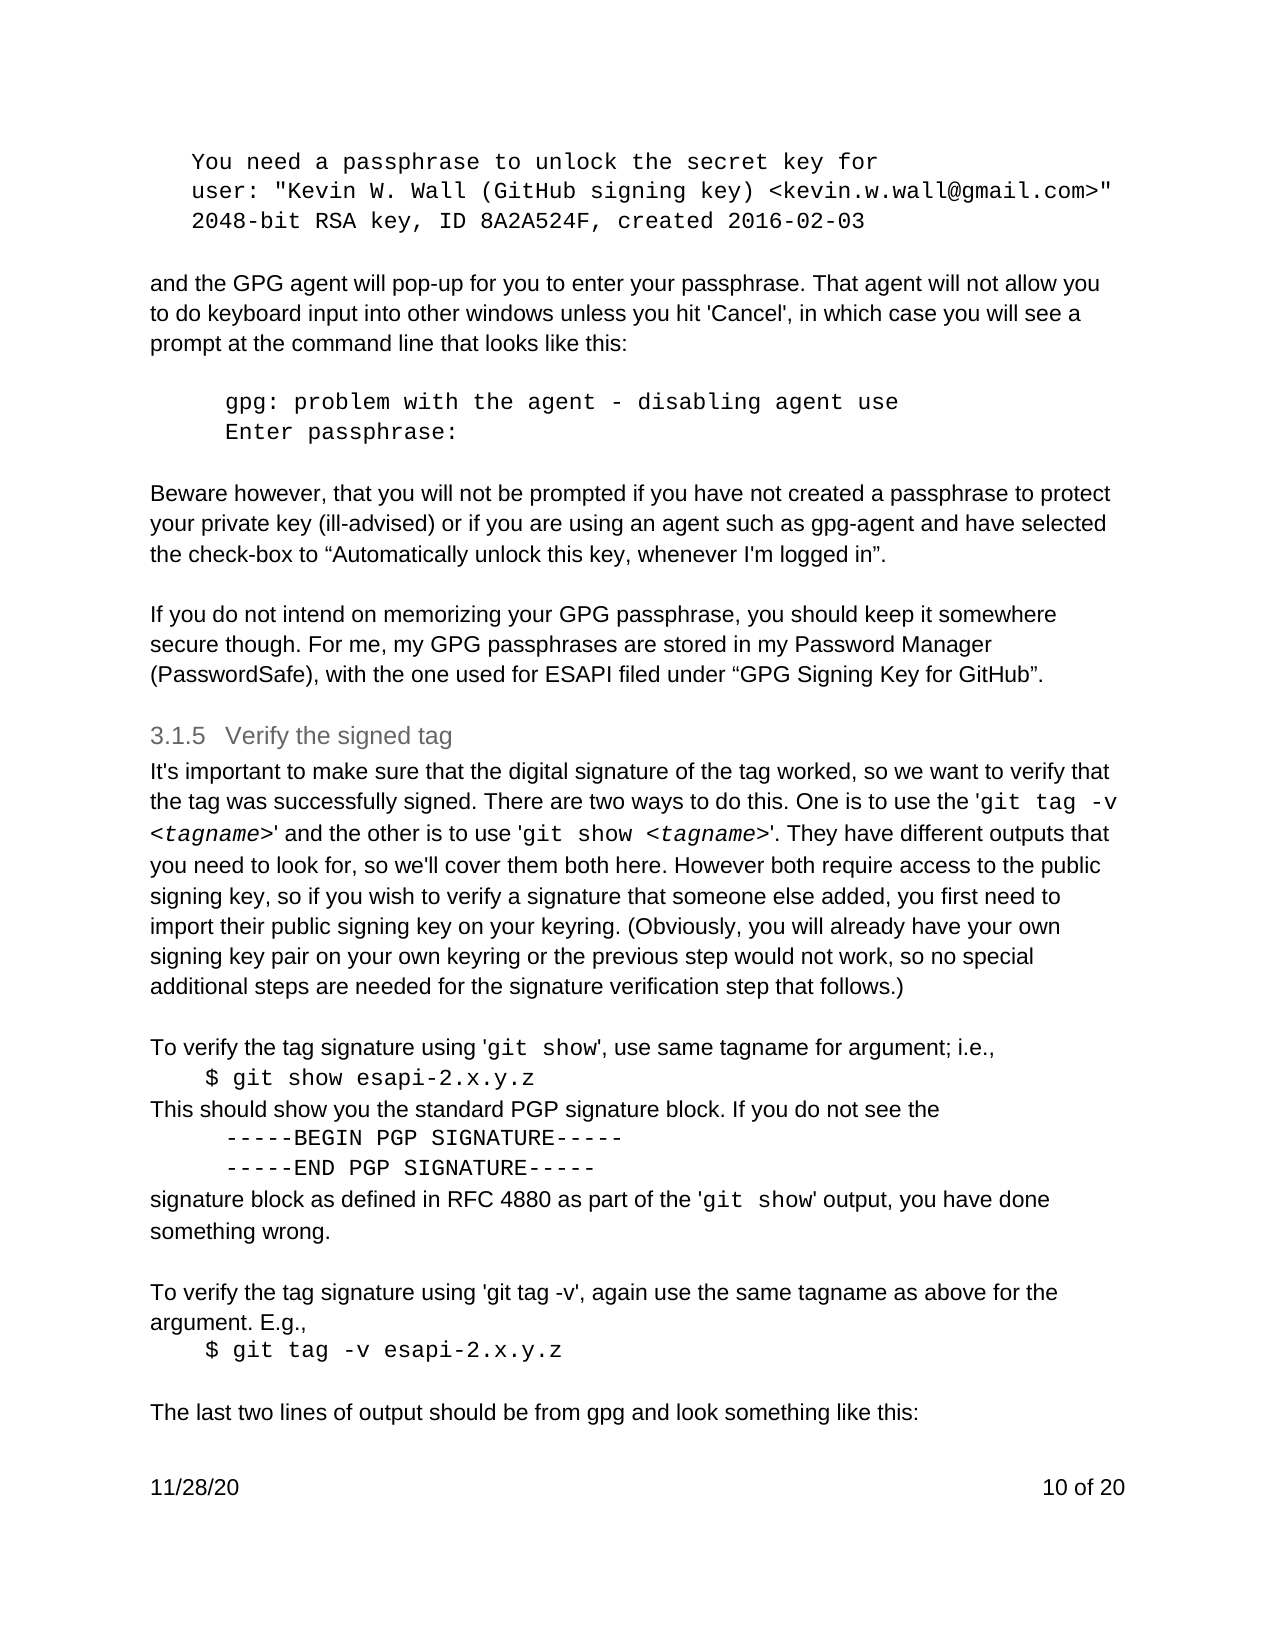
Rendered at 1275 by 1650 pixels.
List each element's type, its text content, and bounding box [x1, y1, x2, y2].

text $ git show esapi-2.x.y.z [150, 1066, 1125, 1092]
text 2048-bit RSA key, ID 8A2A524F, created 2016-02-03 [150, 209, 1125, 236]
text -----BEGIN PGP SIGNATURE----- [225, 1126, 1125, 1152]
text and the GPG agent will pop-up for you to enter your passphrase. That agent will not allow you [150, 269, 1125, 296]
text You need a passphrase to unlock the secret key for [150, 150, 1125, 176]
text To verify the tag signature using 'git show', use same tagname for argument; i.e., [150, 1034, 1125, 1062]
text If you do not intend on memorizing your GPG passphrase, you should keep it somewhere secure though. For me, my GPG passphrases are stored in my Password Manager (PasswordSafe), with the one used for ESAPI filed under “GPG Signing Key for GitHub”. [150, 601, 1125, 688]
text signature block as defined in RFC 4880 as part of the 'git show' output, you have done something wrong. [150, 1186, 1125, 1244]
text Enter passphrase: [225, 420, 1125, 446]
text user: "Kevin W. Wall (GitHub signing key) <kevin.w.wall@gmail.com>" [150, 180, 1125, 206]
text -----END PGP SIGNATURE----- [225, 1156, 1125, 1182]
subtitle Verify the signed tag [150, 721, 1125, 749]
text It's important to make sure that the digital signature of the tag worked, so we want to verify that the tag was successfully signed. There are two ways to do this. One is to use the 'git tag -v <tagname>' and the other is to use 'git show <tagname>'. They have different outputs that you need to look for, so we'll cover them both here. However both require access to the public signing key, so if you wish to verify a signature that someone else added, you first need to import their public signing key on your keyring. (Obviously, you will already have your own signing key pair on your own keyring or the previous step would not work, so no special additional steps are needed for the signature verification step that follows.) [150, 758, 1125, 1000]
text To verify the tag signature using 'git tag -v', again use the same tagname as above for the argument. E.g., [150, 1278, 1125, 1335]
text Beware however, that you will not be prompted if you have not created a passphrase to protect your private key (ill-advised) or if you are using an agent such as gpg-agent and have selected the check-box to “Automatically unlock this key, whenever I'm logged in”. [150, 480, 1125, 567]
text This should show you the standard PGP signature block. If you do not see the [150, 1096, 1125, 1122]
text $ git tag -v esapi-2.x.y.z [150, 1339, 1125, 1365]
text to do keyboard input into other windows unless you hit 'Cancel', in which case you will see a prompt at the command line that looks like this: [150, 300, 1125, 356]
text gpg: problem with the agent - disabling agent use [225, 390, 1125, 416]
text The last two lines of output should be from gpg and look something like this: [150, 1399, 1125, 1425]
